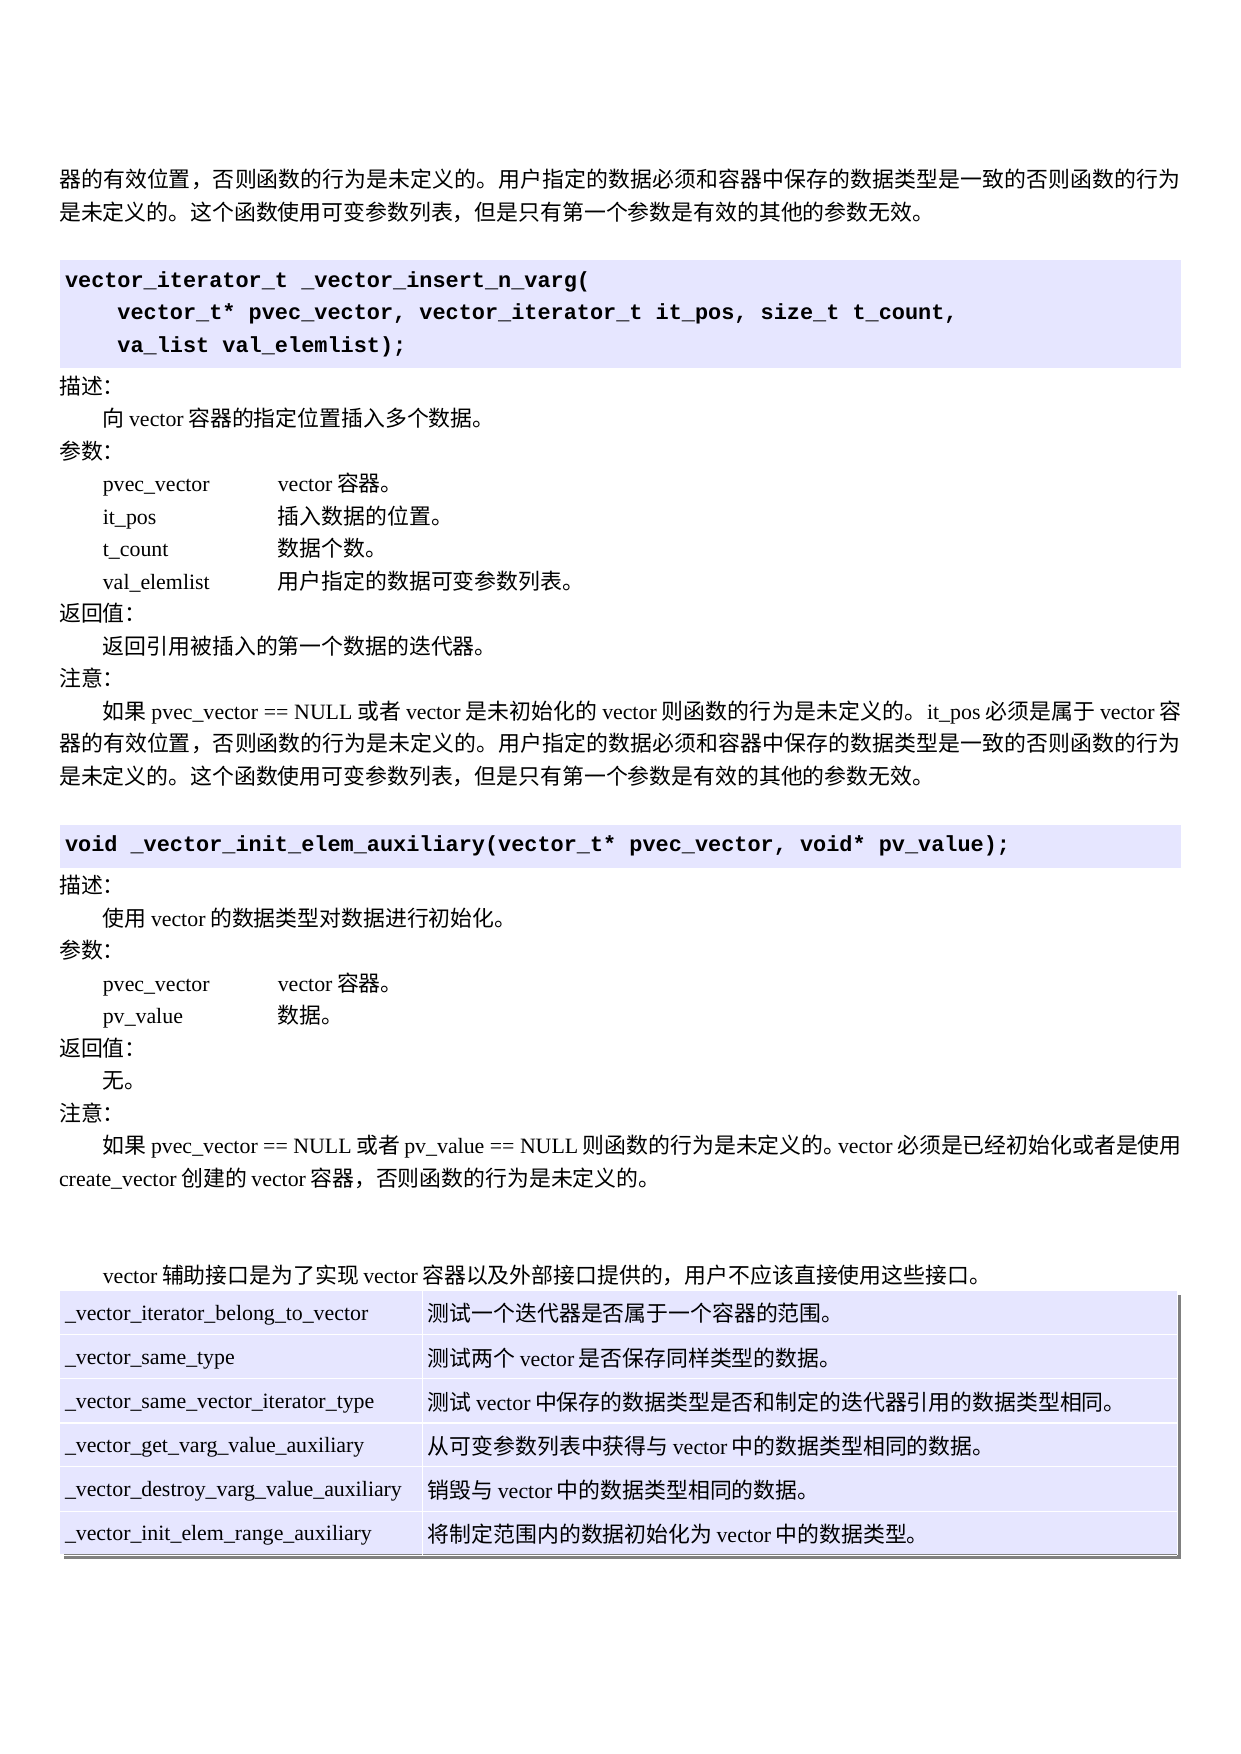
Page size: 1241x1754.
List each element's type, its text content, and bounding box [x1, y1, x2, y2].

text 描述： [59, 869, 1181, 900]
text it_pos 插入数据的位置。 [59, 498, 1181, 531]
table_cell 销毁与vector中的数据类型相同的数据。 [423, 1467, 1177, 1511]
text pvec_vector vector容器。 [59, 965, 1181, 998]
table_header void _vector_init_elem_auxiliary(vector_t* pvec_vector, void* pv_value); [60, 825, 1181, 868]
text 描述： [59, 370, 1181, 401]
text 如果pvec_vector == NULL或者pv_value == NULL则函数的行为是未定义的。vector必须是已经初始化或者是使用create_vector创建的vector容器，否则函数的行为是未定义的。 [59, 1128, 1181, 1193]
text 注意： [59, 1095, 1181, 1128]
text vector辅助接口是为了实现vector容器以及外部接口提供的，用户不应该直接使用这些接口。 [59, 1258, 1181, 1290]
table_cell _vector_get_varg_value_auxiliary [60, 1424, 422, 1466]
text 返回值： [59, 596, 1181, 628]
text pvec_vector vector容器。 [59, 466, 1181, 498]
table_header 测试一个迭代器是否属于一个容器的范围。 [423, 1291, 1177, 1334]
text 返回引用被插入的第一个数据的迭代器。 [59, 628, 1181, 661]
table_cell _vector_same_type [60, 1335, 422, 1378]
table_cell 测试vector中保存的数据类型是否和制定的迭代器引用的数据类型相同。 [423, 1379, 1177, 1422]
table_cell 从可变参数列表中获得与vector中的数据类型相同的数据。 [423, 1424, 1177, 1466]
text pv_value 数据。 [59, 998, 1181, 1030]
text val_elemlist 用户指定的数据可变参数列表。 [59, 563, 1181, 596]
table_cell 将制定范围内的数据初始化为vector中的数据类型。 [423, 1512, 1177, 1554]
text t_count 数据个数。 [59, 531, 1181, 563]
table_cell 测试两个vector是否保存同样类型的数据。 [423, 1335, 1177, 1378]
text 器的有效位置，否则函数的行为是未定义的。用户指定的数据必须和容器中保存的数据类型是一致的否则函数的行为是未定义的。这个函数使用可变参数列表，但是只有第一个参数是有效的其他的参数无效。 [59, 162, 1181, 227]
table_cell _vector_init_elem_range_auxiliary [60, 1512, 422, 1554]
table_cell _vector_same_vector_iterator_type [60, 1379, 422, 1422]
table_header _vector_iterator_belong_to_vector [60, 1291, 422, 1334]
text 无。 [59, 1063, 1181, 1095]
table_header vector_iterator_t _vector_insert_n_varg( vector_t* pvec_vector, vector_iterator_t it_pos, size_t t_count, va_list val_elemlist); [60, 260, 1181, 368]
text 向vector容器的指定位置插入多个数据。 [59, 401, 1181, 433]
text 返回值： [59, 1030, 1181, 1063]
table_cell _vector_destroy_varg_value_auxiliary [60, 1467, 422, 1511]
text 注意： [59, 661, 1181, 693]
text 参数： [59, 433, 1181, 466]
text 参数： [59, 933, 1181, 965]
text 如果pvec_vector == NULL或者vector是未初始化的vector则函数的行为是未定义的。it_pos必须是属于vector容器的有效位置，否则函数的行为是未定义的。用户指定的数据必须和容器中保存的数据类型是一致的否则函数的行为是未定义的。这个函数使用可变参数列表，但是只有第一个参数是有效的其他的参数无效。 [59, 693, 1181, 791]
text 使用vector的数据类型对数据进行初始化。 [59, 900, 1181, 933]
